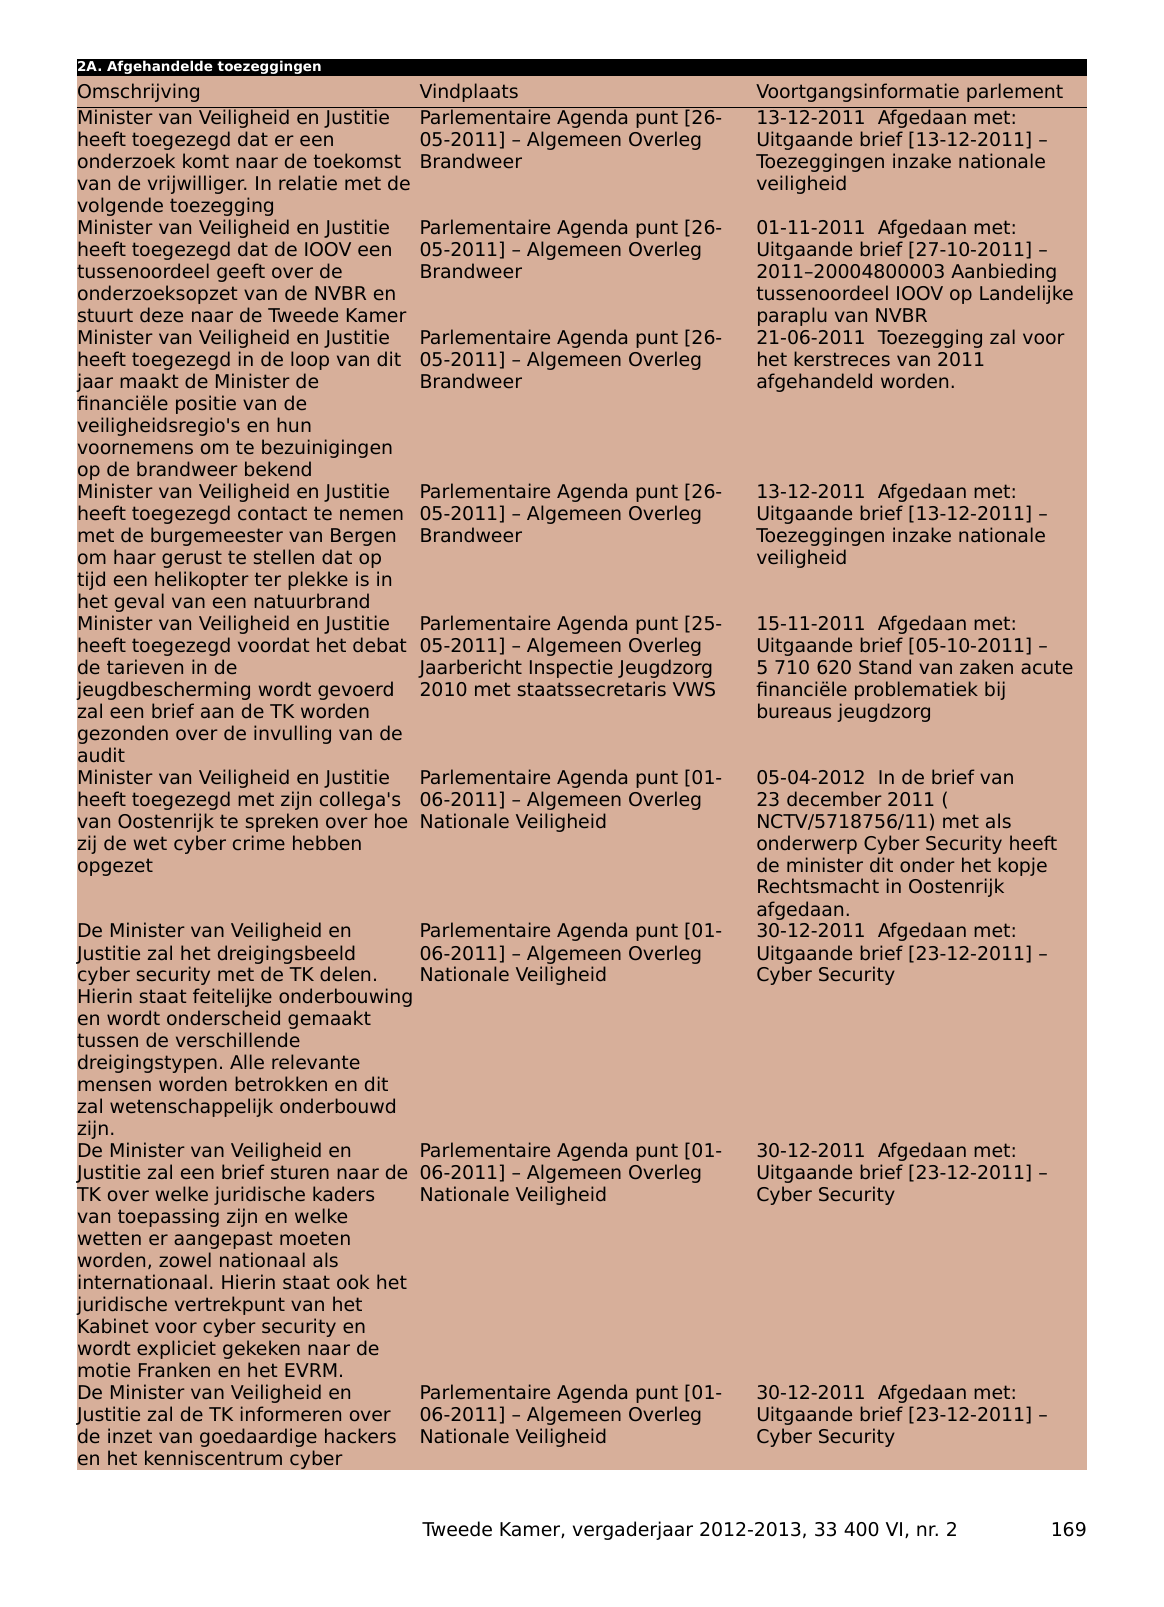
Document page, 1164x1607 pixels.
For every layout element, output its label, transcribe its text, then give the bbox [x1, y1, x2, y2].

table_cell 30-12-2011 Afgedaan met: Uitgaande brief [23-12-2011] – Cyber Security [750, 920, 1087, 1140]
table_cell 01-11-2011 Afgedaan met: Uitgaande brief [27-10-2011] – 2011–20004800003 Aanbieding tussenoordeel IOOV op Landelijke paraplu van NVBR [750, 217, 1087, 327]
table_cell Voortgangsinformatie parlement [750, 76, 1087, 107]
table_cell Parlementaire Agenda punt [01-06-2011] – Algemeen Overleg Nationale Veiligheid [413, 767, 750, 920]
table_cell Minister van Veiligheid en Justitie heeft toegezegd in de loop van dit jaar maakt de Minister de financiële positie van de veiligheidsregio's en hun voornemens om te bezuinigingen op de brandweer bekend [77, 327, 413, 481]
table_cell 13-12-2011 Afgedaan met: Uitgaande brief [13-12-2011] – Toezeggingen inzake nationale veiligheid [750, 481, 1087, 613]
table_cell Minister van Veiligheid en Justitie heeft toegezegd dat er een onderzoek komt naar de toekomst van de vrijwilliger. In relatie met de volgende toezegging [77, 108, 413, 217]
table_cell Omschrijving [77, 76, 413, 107]
table_cell Parlementaire Agenda punt [26-05-2011] – Algemeen Overleg Brandweer [413, 481, 750, 613]
table_cell 21-06-2011 Toezegging zal voor het kerstreces van 2011 afgehandeld worden. [750, 327, 1087, 481]
table_cell Minister van Veiligheid en Justitie heeft toegezegd voordat het debat de tarieven in de jeugdbescherming wordt gevoerd zal een brief aan de TK worden gezonden over de invulling van de audit [77, 613, 413, 767]
table_cell De Minister van Veiligheid en Justitie zal een brief sturen naar de TK over welke juridische kaders van toepassing zijn en welke wetten er aangepast moeten worden, zowel nationaal als internationaal. Hierin staat ook het juridische vertrekpunt van het Kabinet voor cyber security en wordt expliciet gekeken naar de motie Franken en het EVRM. [77, 1140, 413, 1382]
table_cell Parlementaire Agenda punt [01-06-2011] – Algemeen Overleg Nationale Veiligheid [413, 920, 750, 1140]
table_cell Parlementaire Agenda punt [01-06-2011] – Algemeen Overleg Nationale Veiligheid [413, 1382, 750, 1470]
table_cell De Minister van Veiligheid en Justitie zal het dreigingsbeeld cyber security met de TK delen. Hierin staat feitelijke onderbouwing en wordt onderscheid gemaakt tussen de verschillende dreigingstypen. Alle relevante mensen worden betrokken en dit zal wetenschappelijk onderbouwd zijn. [77, 920, 413, 1140]
table_cell 30-12-2011 Afgedaan met: Uitgaande brief [23-12-2011] – Cyber Security [750, 1382, 1087, 1470]
table_header 2A. Afgehandelde toezeggingen [77, 59, 1087, 75]
table_cell 15-11-2011 Afgedaan met: Uitgaande brief [05-10-2011] – 5 710 620 Stand van zaken acute financiële problematiek bij bureaus jeugdzorg [750, 613, 1087, 767]
table_cell Parlementaire Agenda punt [26-05-2011] – Algemeen Overleg Brandweer [413, 217, 750, 327]
table_cell Vindplaats [413, 76, 750, 107]
table_cell Minister van Veiligheid en Justitie heeft toegezegd dat de IOOV een tussenoordeel geeft over de onderzoeksopzet van de NVBR en stuurt deze naar de Tweede Kamer [77, 217, 413, 327]
table_cell 13-12-2011 Afgedaan met: Uitgaande brief [13-12-2011] – Toezeggingen inzake nationale veiligheid [750, 108, 1087, 217]
table_cell Parlementaire Agenda punt [26-05-2011] – Algemeen Overleg Brandweer [413, 108, 750, 217]
table_cell 30-12-2011 Afgedaan met: Uitgaande brief [23-12-2011] – Cyber Security [750, 1140, 1087, 1382]
table_cell Parlementaire Agenda punt [26-05-2011] – Algemeen Overleg Brandweer [413, 327, 750, 481]
table_cell Parlementaire Agenda punt [01-06-2011] – Algemeen Overleg Nationale Veiligheid [413, 1140, 750, 1382]
table_cell 05-04-2012 In de brief van 23 december 2011 ( NCTV/5718756/11) met als onderwerp Cyber Security heeft de minister dit onder het kopje Rechtsmacht in Oostenrijk afgedaan. [750, 767, 1087, 920]
table_cell Minister van Veiligheid en Justitie heeft toegezegd met zijn collega's van Oostenrijk te spreken over hoe zij de wet cyber crime hebben opgezet [77, 767, 413, 920]
table_cell Minister van Veiligheid en Justitie heeft toegezegd contact te nemen met de burgemeester van Bergen om haar gerust te stellen dat op tijd een helikopter ter plekke is in het geval van een natuurbrand [77, 481, 413, 613]
table_cell Parlementaire Agenda punt [25-05-2011] – Algemeen Overleg Jaarbericht Inspectie Jeugdzorg 2010 met staatssecretaris VWS [413, 613, 750, 767]
table_cell De Minister van Veiligheid en Justitie zal de TK informeren over de inzet van goedaardige hackers en het kenniscentrum cyber [77, 1382, 413, 1470]
